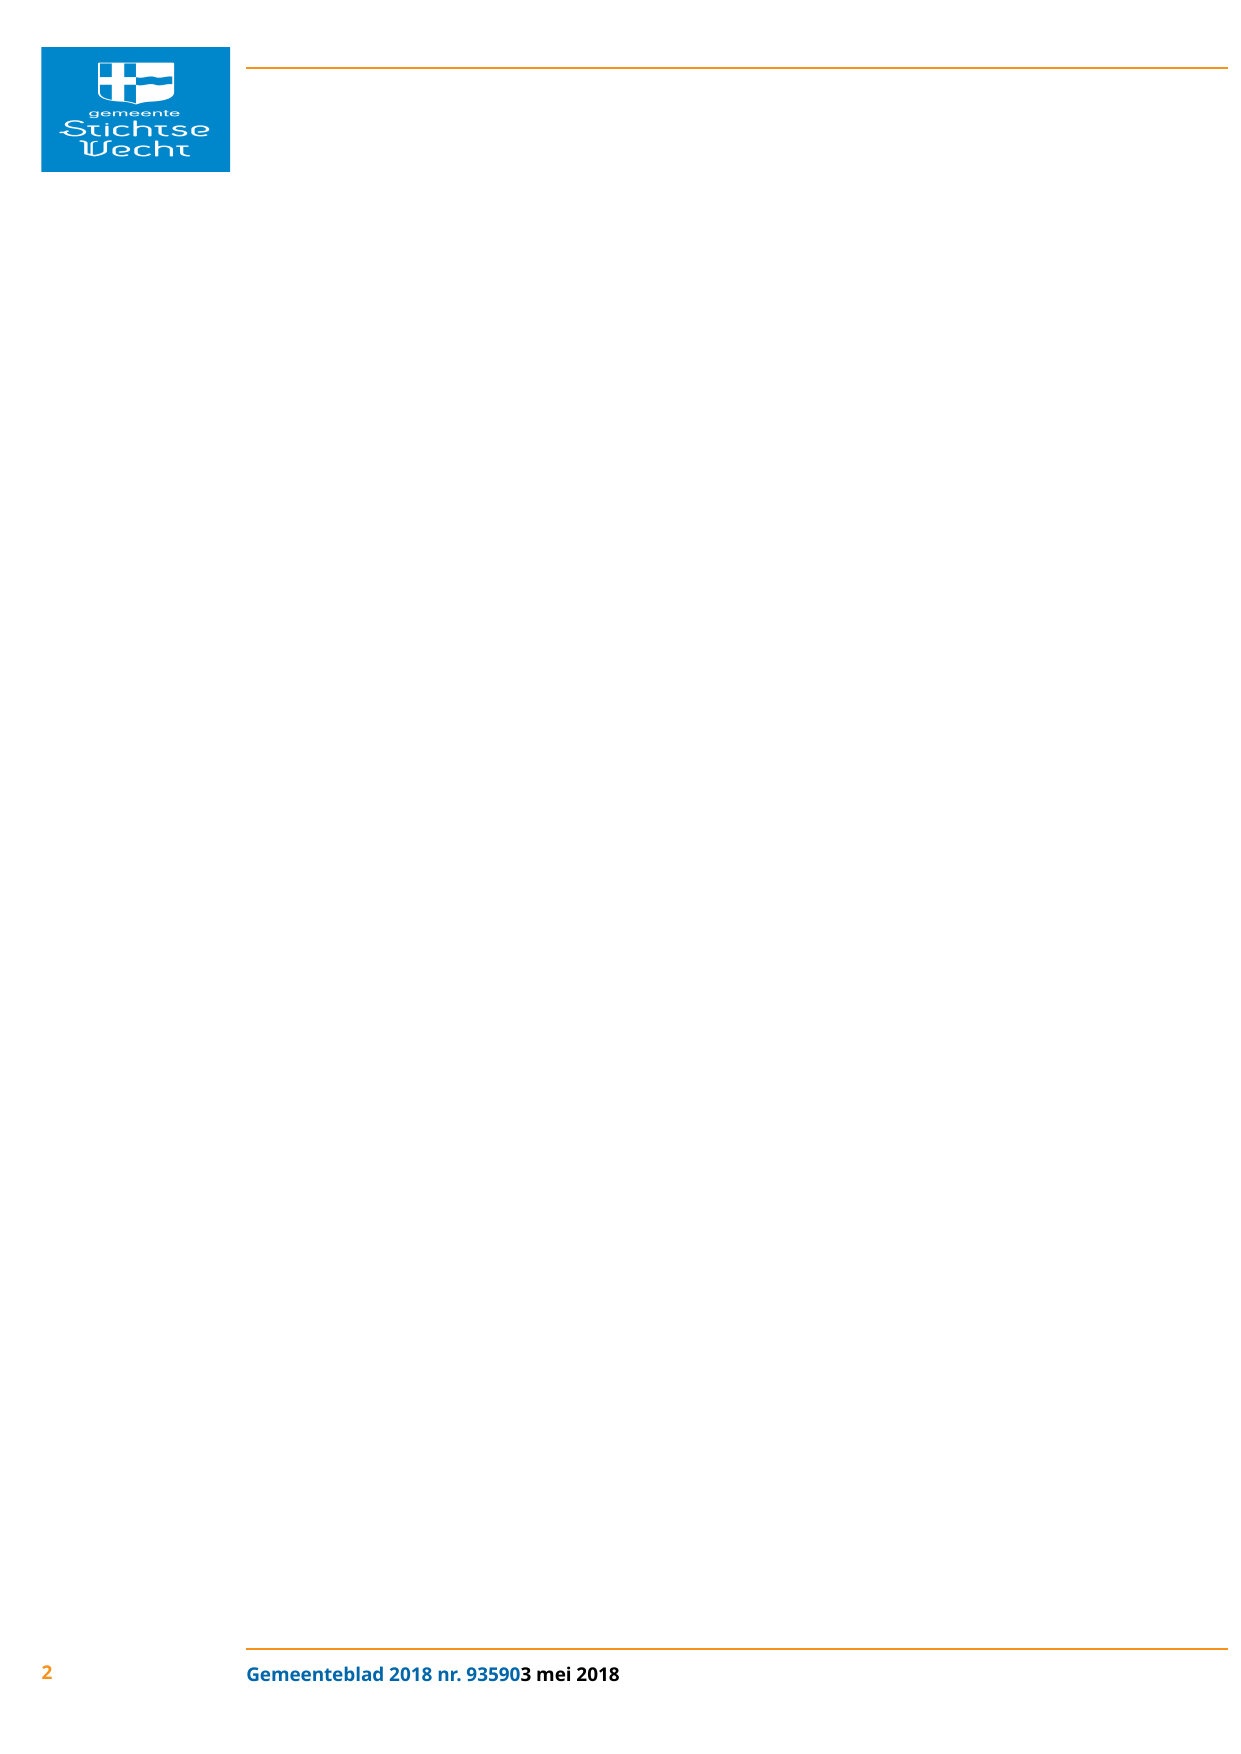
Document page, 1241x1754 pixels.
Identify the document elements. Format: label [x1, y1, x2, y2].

picture [137, 63, 174, 103]
picture [99, 63, 135, 101]
